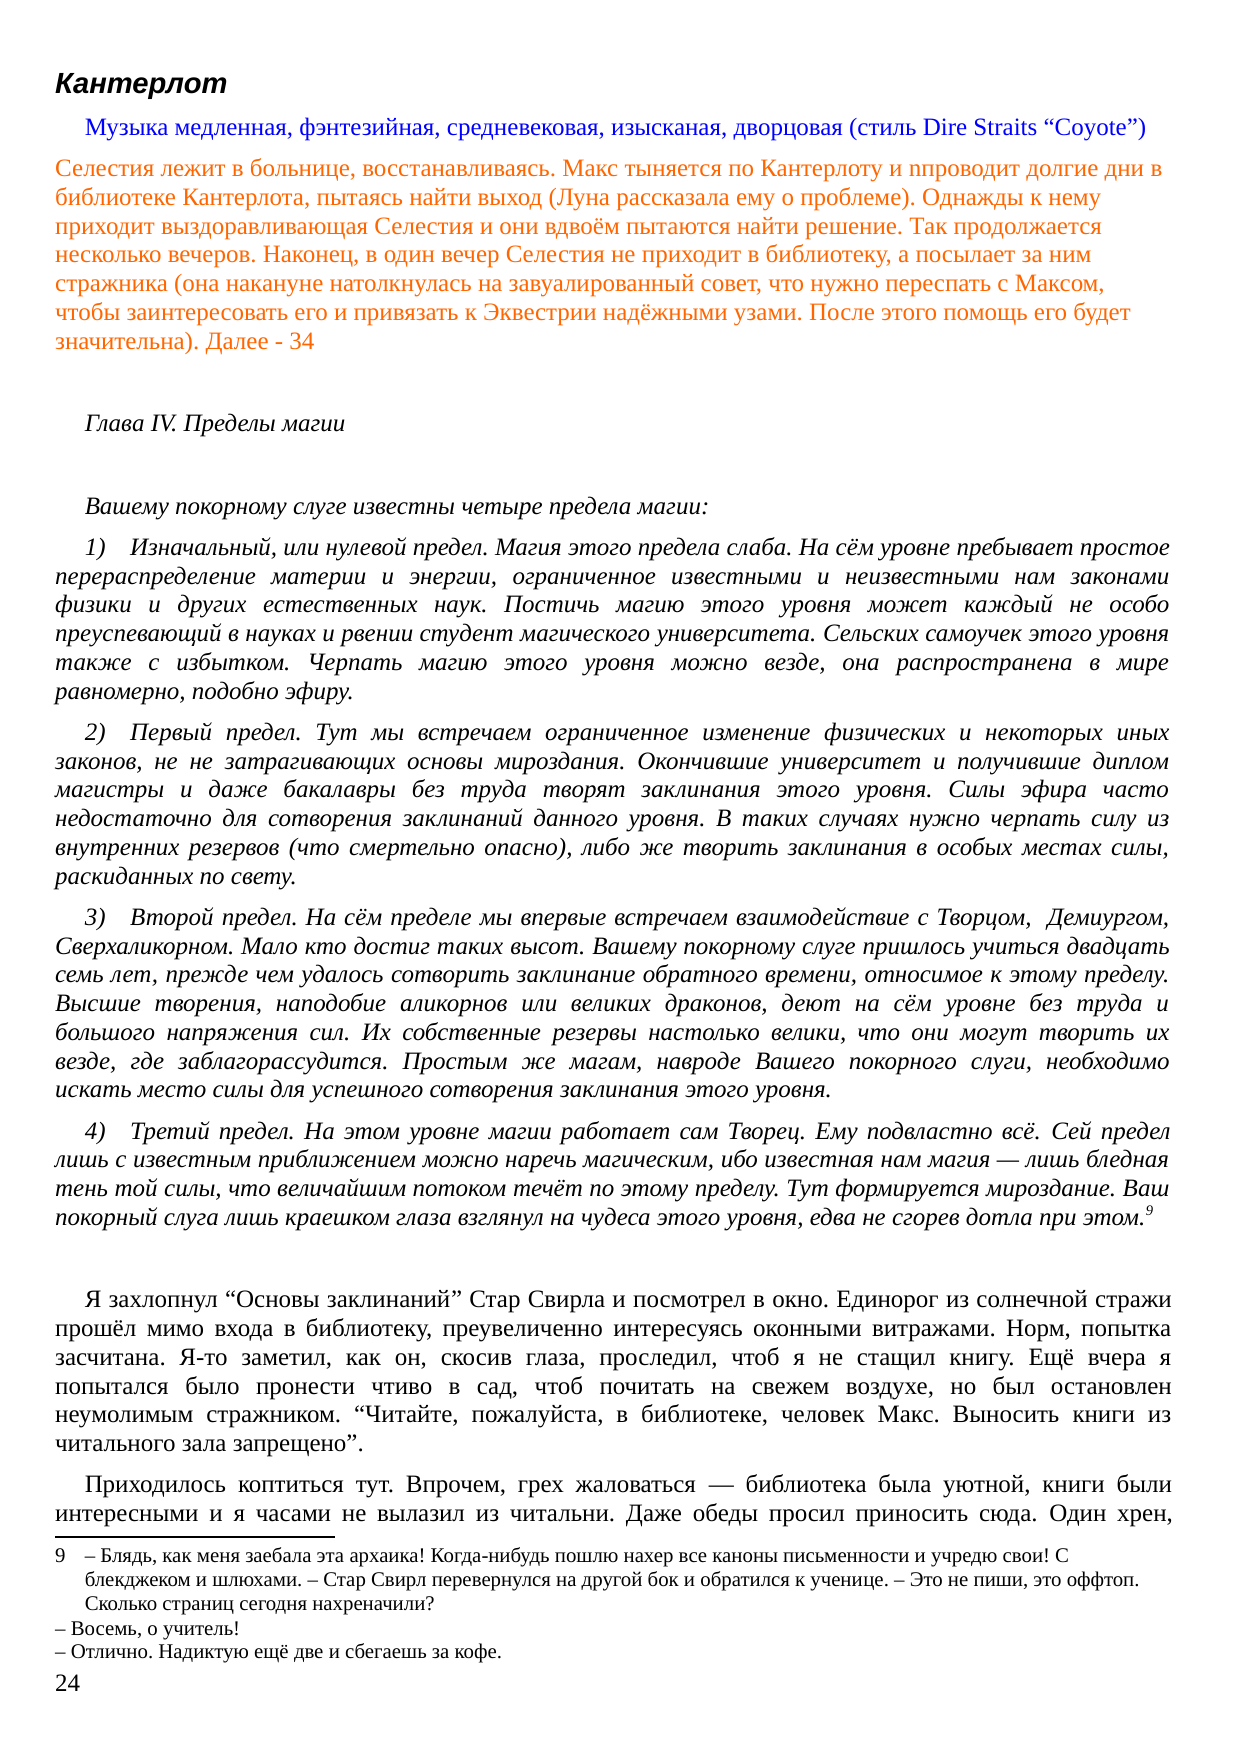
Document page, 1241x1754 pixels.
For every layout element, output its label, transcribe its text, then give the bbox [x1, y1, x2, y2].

list Третий предел. На этом уровне магии работает сам Творец. Ему подвластно всё. Сей предел лишь с известным приближением можно наречь магическим, ибо известная нам магия — лишь бледная тень той силы, что величайшим потоком течёт по этому пределу. Тут формируется мироздание. Ваш покорный слуга лишь краешком глаза взглянул на чудеса этого уровня, едва не сгорев дотла при этом. [55, 1116, 1173, 1231]
list – Блядь, как меня заебала эта архаика! Когда-нибудь пошлю нахер все каноны письменности и учредю свои! С блекджеком и шлюхами. – Стар Свирл перевернулся на другой бок и обратился к ученице. – Это не пиши, это оффтоп. Сколько страниц сегодня нахреначили? [55, 1543, 1173, 1615]
text Музыка медленная, фэнтезийная, средневековая, изысканая, дворцовая (стиль Dire Straits “Coyote”) [55, 112, 1173, 141]
list Второй предел. На сём пределе мы впервые встречаем взаимодействие с Творцом, Демиургом, Сверхаликорном. Мало кто достиг таких высот. Вашему покорному слуге пришлось учиться двадцать семь лет, прежде чем удалось сотворить заклинание обратного времени, относимое к этому пределу. Высшие творения, наподобие аликорнов или великих драконов, деют на сём уровне без труда и большого напряжения сил. Их собственные резервы настолько велики, что они могут творить их везде, где заблагорассудится. Простым же магам, навроде Вашего покорного слуги, необходимо искать место силы для успешного сотворения заклинания этого уровня. [55, 902, 1173, 1103]
text Приходилось коптиться тут. Впрочем, грех жаловаться — библиотека была уютной, книги были интересными и я часами не вылазил из читальни. Даже обеды просил приносить сюда. Один хрен, [55, 1469, 1173, 1527]
text Я захлопнул “Основы заклинаний” Стар Свирла и посмотрел в окно. Единорог из солнечной стражи прошёл мимо входа в библиотеку, преувеличенно интересуясь оконными витражами. Норм, попытка засчитана. Я-то заметил, как он, скосив глаза, проследил, чтоб я не стащил книгу. Ещё вчера я попытался было пронести чтиво в сад, чтоб почитать на свежем воздухе, но был остановлен неумолимым стражником. “Читайте, пожалуйста, в библиотеке, человек Макс. Выносить книги из читального зала запрещено”. [55, 1284, 1173, 1457]
list Изначальный, или нулевой предел. Магия этого предела слаба. На сём уровне пребывает простое перераспределение материи и энергии, ограниченное известными и неизвестными нам законами физики и других естественных наук. Постичь магию этого уровня может каждый не особо преуспевающий в науках и рвении студент магического университета. Сельских самоучек этого уровня также с избытком. Черпать магию этого уровня можно везде, она распространена в мире равномерно, подобно эфиру. [55, 532, 1173, 704]
list Первый предел. Тут мы встречаем ограниченное изменение физических и некоторых иных законов, не не затрагивающих основы мироздания. Окончившие университет и получившие диплом магистры и даже бакалавры без труда творят заклинания этого уровня. Силы эфира часто недостаточно для сотворения заклинаний данного уровня. В таких случаях нужно черпать силу из внутренних резервов (что смертельно опасно), либо же творить заклинания в особых местах силы, раскиданных по свету. [55, 717, 1173, 889]
list – Отлично. Надиктую ещё две и сбегаешь за кофе. [55, 1639, 1173, 1663]
text Вашему покорному слуге известны четыре предела магии: [55, 491, 1173, 519]
subtitle Кантерлот [55, 66, 1173, 99]
text Глава IV. Пределы магии [55, 408, 1173, 437]
list – Восемь, о учитель! [55, 1615, 1173, 1639]
text Селестия лежит в больнице, восстанавливаясь. Макс тыняется по Кантерлоту и nпроводит долгие дни в библиотеке Кантерлота, пытаясь найти выход (Луна рассказала ему о проблеме). Однажды к нему приходит выздоравливающая Селестия и они вдвоём пытаются найти решение. Так продолжается несколько вечеров. Наконец, в один вечер Селестия не приходит в библиотеку, а посылает за ним стражника (она накануне натолкнулась на завуалированный совет, что нужно переспать с Максом, чтобы заинтересовать его и привязать к Эквестрии надёжными узами. После этого помощь его будет значительна). Далее - 34 [55, 153, 1173, 354]
